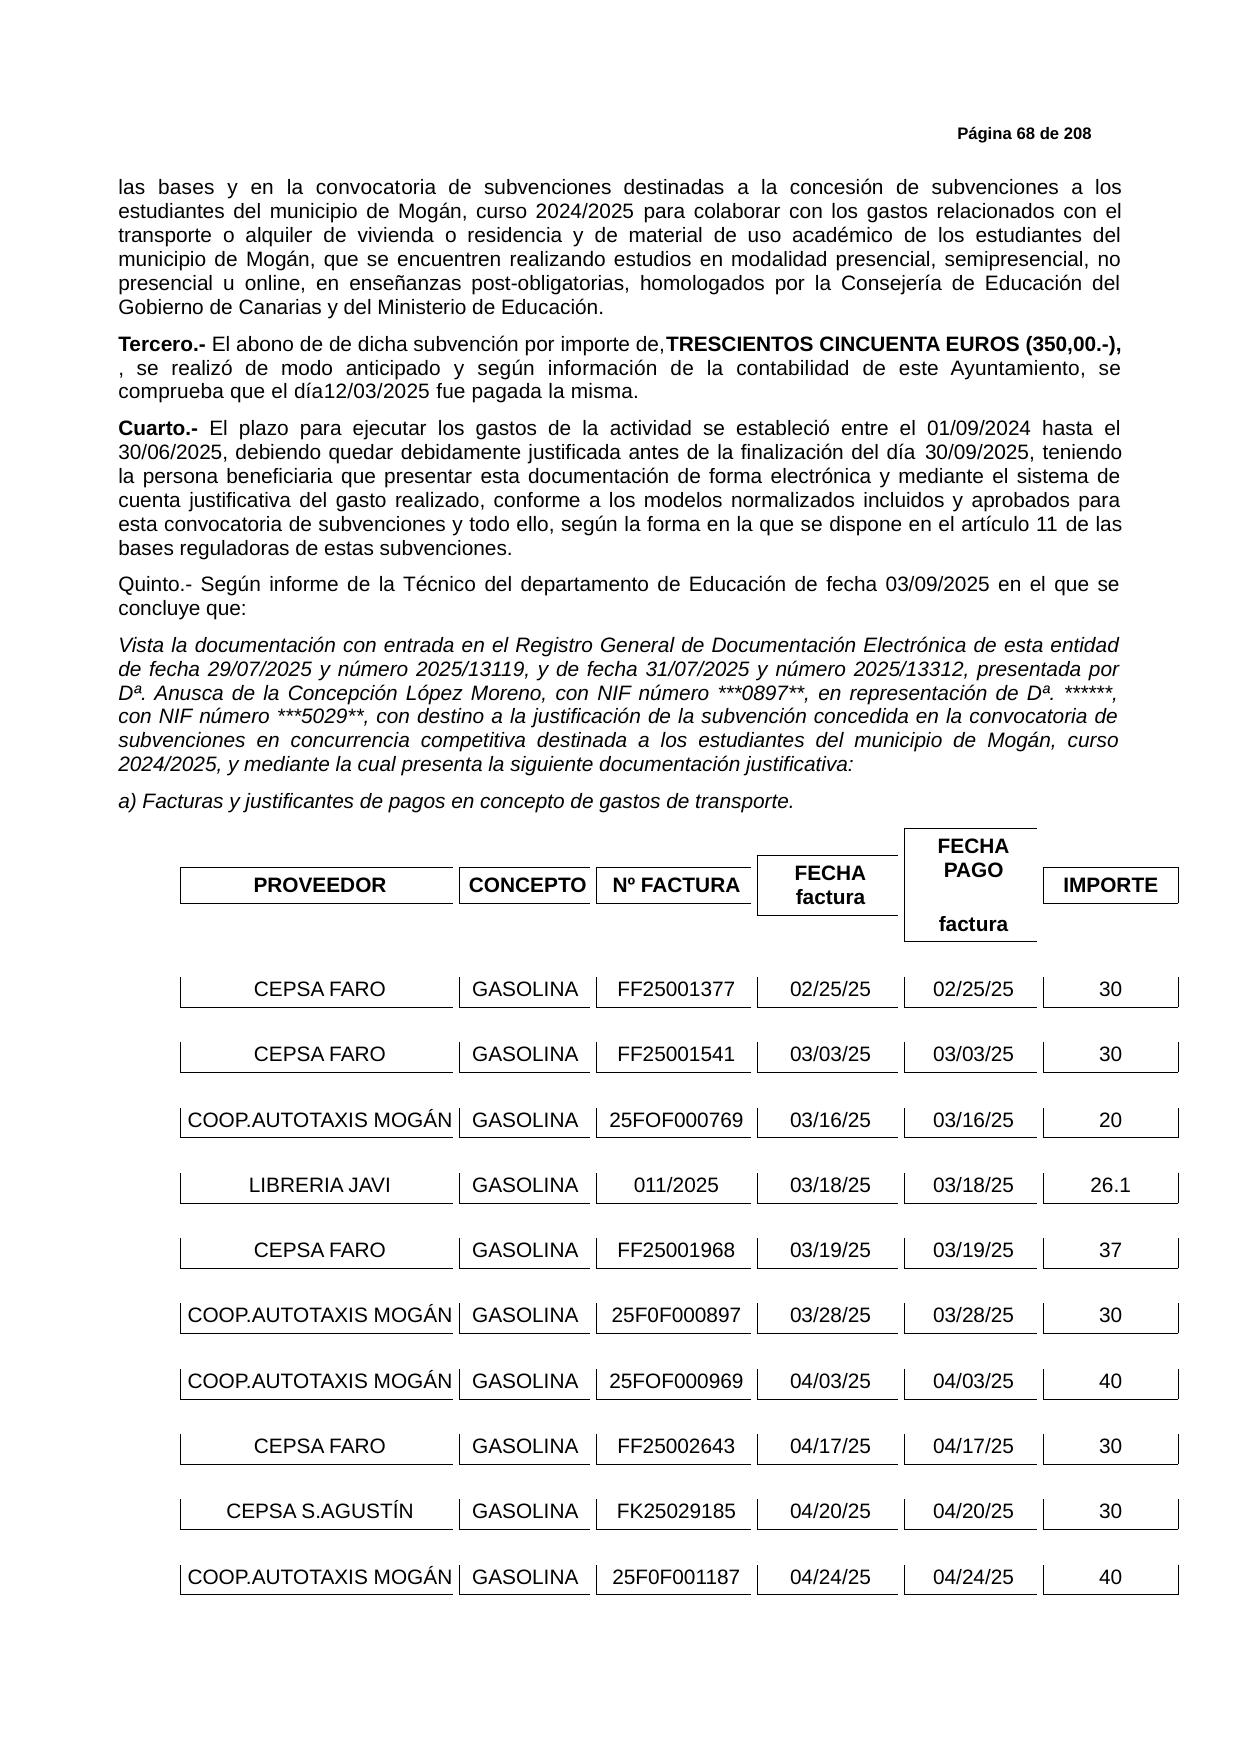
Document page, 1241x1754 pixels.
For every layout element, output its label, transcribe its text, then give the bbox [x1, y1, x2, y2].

table_cell 30 [1040, 1496, 1181, 1562]
table_cell GASOLINA [456, 1170, 593, 1235]
table_cell FF25001377 [593, 974, 754, 1039]
table_cell 19/03/25 [901, 1235, 1040, 1300]
table_cell 25F0F001187 [593, 1562, 754, 1627]
table_cell 03/04/25 [901, 1366, 1040, 1431]
table_cell 25/02/25 [754, 974, 901, 1039]
table_cell 37 [1040, 1235, 1181, 1300]
table_cell 20/04/25 [901, 1496, 1040, 1562]
table_cell 24/04/25 [901, 1562, 1040, 1627]
table_cell LIBRERIA JAVI [177, 1170, 456, 1235]
table_cell GASOLINA [456, 1496, 593, 1562]
table_cell CEPSA FARO [177, 1235, 456, 1300]
table_cell 24/04/25 [754, 1562, 901, 1627]
table_cell 20/04/25 [754, 1496, 901, 1562]
table_cell CEPSA FARO [177, 1039, 456, 1104]
table_cell COOP.AUTOTAXIS MOGÁN [177, 1366, 456, 1431]
text Vista la documentación con entrada en el Registro General de Documentación Electrónica de esta entidad de fecha 29/07/2025 y número 2025/13119, y de fecha 31/07/2025 y número 2025/13312, presentada por Dª. Anusca de la Concepción López Moreno, con NIF número ***0897**, en representación de Dª. ******, con NIF número ***5029**, con destino a la justificación de la subvención concedida en la convocatoria de subvenciones en concurrencia competitiva destinada a los estudiantes del municipio de Mogán, curso 2024/2025, y mediante la cual presenta la siguiente documentación justificativa: [118, 632, 1122, 776]
text Cuarto.- El plazo para ejecutar los gastos de la actividad se estableció entre el 01/09/2024 hasta el 30/06/2025, debiendo quedar debidamente justificada antes de la finalización del día 30/09/2025, teniendo la persona beneficiaria que presentar esta documentación de forma electrónica y mediante el sistema de cuenta justificativa del gasto realizado, conforme a los modelos normalizados incluidos y aprobados para esta convocatoria de subvenciones y todo ello, según la forma en la que se dispone en el artículo 11 de las bases reguladoras de estas subvenciones. [118, 416, 1122, 559]
table_cell FF25001968 [593, 1235, 754, 1300]
table_cell 18/03/25 [901, 1170, 1040, 1235]
table_cell 30 [1040, 1039, 1181, 1104]
table_cell 28/03/25 [754, 1300, 901, 1366]
table_cell 18/03/25 [754, 1170, 901, 1235]
table_cell 30 [1040, 974, 1181, 1039]
table_cell 03/04/25 [754, 1366, 901, 1431]
table_cell 25FOF000769 [593, 1105, 754, 1170]
table_cell GASOLINA [456, 1105, 593, 1170]
table_cell 25FOF000969 [593, 1366, 754, 1431]
table_header PROVEEDOR [177, 825, 456, 974]
table_header CONCEPTO [456, 825, 593, 974]
table_cell 40 [1040, 1366, 1181, 1431]
table_cell COOP.AUTOTAXIS MOGÁN [177, 1105, 456, 1170]
table_cell GASOLINA [456, 1366, 593, 1431]
table_cell 28/03/25 [901, 1300, 1040, 1366]
table_cell 30 [1040, 1300, 1181, 1366]
text Quinto.- Según informe de la Técnico del departamento de Educación de fecha 03/09/2025 en el que se concluye que: [118, 572, 1122, 620]
text Tercero.- El abono de de dicha subvención por importe de,TRESCIENTOS CINCUENTA EUROS (350,00.-), , se realizó de modo anticipado y según información de la contabilidad de este Ayuntamiento, se comprueba que el día12/03/2025 fue pagada la misma. [118, 331, 1122, 403]
table_cell GASOLINA [456, 1562, 593, 1627]
table_cell 30 [1040, 1431, 1181, 1496]
table_cell 16/03/25 [754, 1105, 901, 1170]
table_cell CEPSA FARO [177, 1431, 456, 1496]
table_cell GASOLINA [456, 1039, 593, 1104]
table_cell 011/2025 [593, 1170, 754, 1235]
table_cell GASOLINA [456, 974, 593, 1039]
table_cell 17/04/25 [901, 1431, 1040, 1496]
table_cell GASOLINA [456, 1431, 593, 1496]
table_cell 40 [1040, 1562, 1181, 1627]
table_cell 26,1 [1040, 1170, 1181, 1235]
table_cell FF25001541 [593, 1039, 754, 1104]
table_cell FK25029185 [593, 1496, 754, 1562]
table_cell COOP.AUTOTAXIS MOGÁN [177, 1562, 456, 1627]
table_header IMPORTE [1040, 825, 1181, 974]
text las bases y en la convocatoria de subvenciones destinadas a la concesión de subvenciones a los estudiantes del municipio de Mogán, curso 2024/2025 para colaborar con los gastos relacionados con el transporte o alquiler de vivienda o residencia y de material de uso académico de los estudiantes del municipio de Mogán, que se encuentren realizando estudios en modalidad presencial, semipresencial, no presencial u online, en enseñanzas post-obligatorias, homologados por la Consejería de Educación del Gobierno de Canarias y del Ministerio de Educación. [118, 175, 1122, 319]
table_header Nº FACTURA [593, 825, 754, 974]
text a) Facturas y justificantes de pagos en concepto de gastos de transporte. [118, 789, 1122, 813]
table_header FECHA PAGO factura [901, 825, 1040, 974]
table_cell FF25002643 [593, 1431, 754, 1496]
table_cell 16/03/25 [901, 1105, 1040, 1170]
table_cell 25/02/25 [901, 974, 1040, 1039]
table_cell 03/03/25 [754, 1039, 901, 1104]
table_cell CEPSA S.AGUSTÍN [177, 1496, 456, 1562]
table_cell 25F0F000897 [593, 1300, 754, 1366]
table_cell 03/03/25 [901, 1039, 1040, 1104]
table_cell CEPSA FARO [177, 974, 456, 1039]
table_header FECHA factura [754, 825, 901, 974]
table_cell COOP.AUTOTAXIS MOGÁN [177, 1300, 456, 1366]
table_cell 20 [1040, 1105, 1181, 1170]
table_cell GASOLINA [456, 1300, 593, 1366]
table_cell 19/03/25 [754, 1235, 901, 1300]
table_cell 17/04/25 [754, 1431, 901, 1496]
table_cell GASOLINA [456, 1235, 593, 1300]
